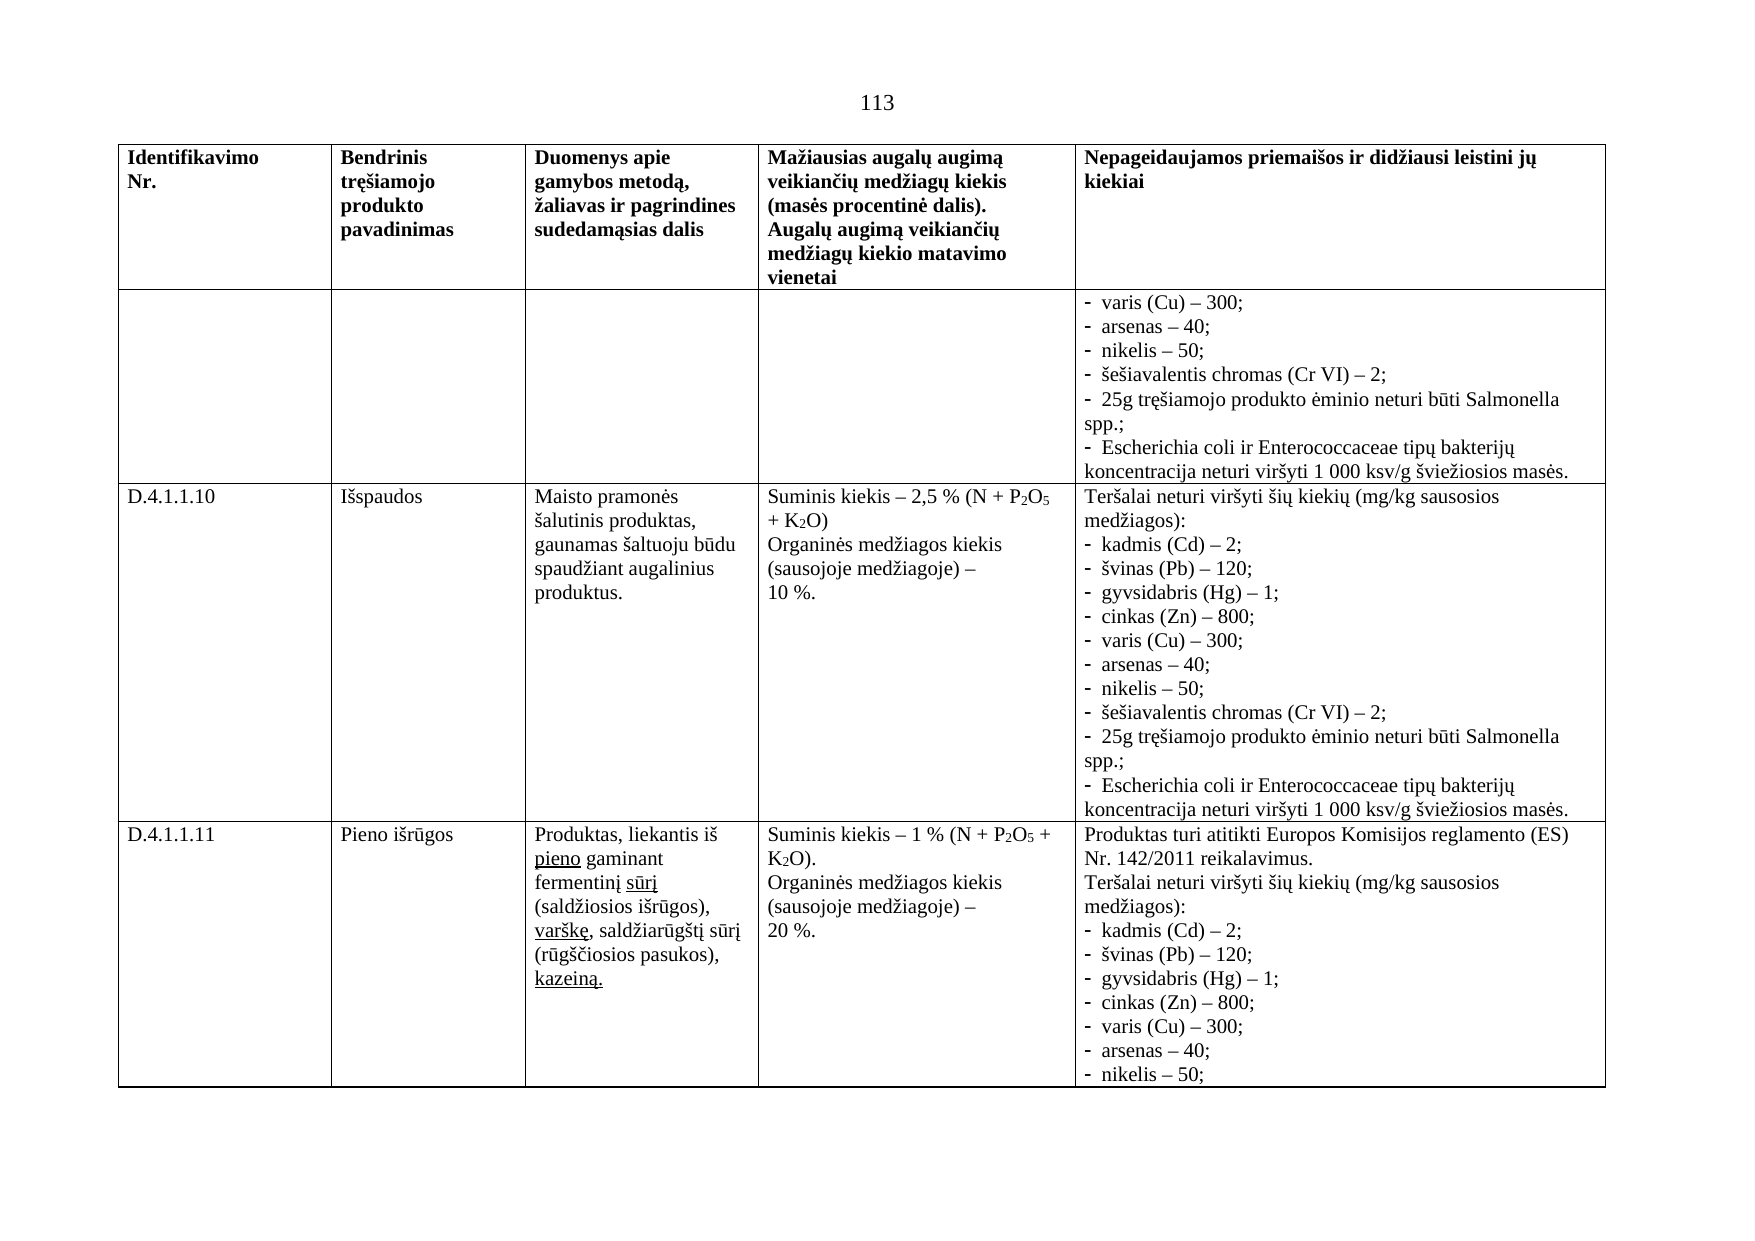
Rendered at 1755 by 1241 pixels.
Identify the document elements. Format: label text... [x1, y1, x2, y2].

table_cell Produktas, liekantis iš pieno gaminant fermentinį sūrį (saldžiosios išrūgos), varškę, saldžiarūgštį sūrį (rūgščiosios pasukos), kazeiną. [526, 822, 758, 1086]
table_cell [526, 290, 758, 483]
table_header Identifikavimo Nr. [119, 145, 331, 289]
table_cell Pieno išrūgos [332, 822, 525, 1086]
table_cell D.4.1.1.10 [119, 484, 331, 821]
table_header Nepageidaujamos priemaišos ir didžiausi leistini jų kiekiai [1076, 145, 1605, 289]
table_cell [759, 290, 1075, 483]
table_cell Suminis kiekis – 2,5 % (N + P2O5 + K2O) Organinės medžiagos kiekis (sausojoje medžiagoje) – 10 %. [759, 484, 1075, 821]
table_cell Maisto pramonės šalutinis produktas, gaunamas šaltuoju būdu spaudžiant augalinius produktus. [526, 484, 758, 821]
table_header Duomenys apie gamybos metodą, žaliavas ir pagrindines sudedamąsias dalis [526, 145, 758, 289]
table_header Bendrinis tręšiamojo produkto pavadinimas [332, 145, 525, 289]
table_cell [332, 290, 525, 483]
table_cell Išspaudos [332, 484, 525, 821]
table_header Mažiausias augalų augimą veikiančių medžiagų kiekis (masės procentinė dalis). Augalų augimą veikiančių medžiagų kiekio matavimo vienetai [759, 145, 1075, 289]
table_cell D.4.1.1.11 [119, 822, 331, 1086]
table_cell varis (Cu) – 300; arsenas – 40; nikelis – 50; šešiavalentis chromas (Cr VI) – 2; 25g tręšiamojo produkto ėminio neturi būti Salmonella spp.; Escherichia coli ir Enterococcaceae tipų bakterijų koncentracija neturi viršyti 1 000 ksv/g šviežiosios masės. [1076, 290, 1605, 483]
table_cell Suminis kiekis – 1 % (N + P2O5 + K2O). Organinės medžiagos kiekis (sausojoje medžiagoje) – 20 %. [759, 822, 1075, 1086]
table_cell [119, 290, 331, 483]
table_cell Teršalai neturi viršyti šių kiekių (mg/kg sausosios medžiagos): kadmis (Cd) – 2; švinas (Pb) – 120; gyvsidabris (Hg) – 1; cinkas (Zn) – 800; varis (Cu) – 300; arsenas – 40; nikelis – 50; šešiavalentis chromas (Cr VI) – 2; 25g tręšiamojo produkto ėminio neturi būti Salmonella spp.; Escherichia coli ir Enterococcaceae tipų bakterijų koncentracija neturi viršyti 1 000 ksv/g šviežiosios masės. [1076, 484, 1605, 821]
table_cell Produktas turi atitikti Europos Komisijos reglamento (ES) Nr. 142/2011 reikalavimus. Teršalai neturi viršyti šių kiekių (mg/kg sausosios medžiagos): kadmis (Cd) – 2; švinas (Pb) – 120; gyvsidabris (Hg) – 1; cinkas (Zn) – 800; varis (Cu) – 300; arsenas – 40; nikelis – 50; [1076, 822, 1605, 1086]
